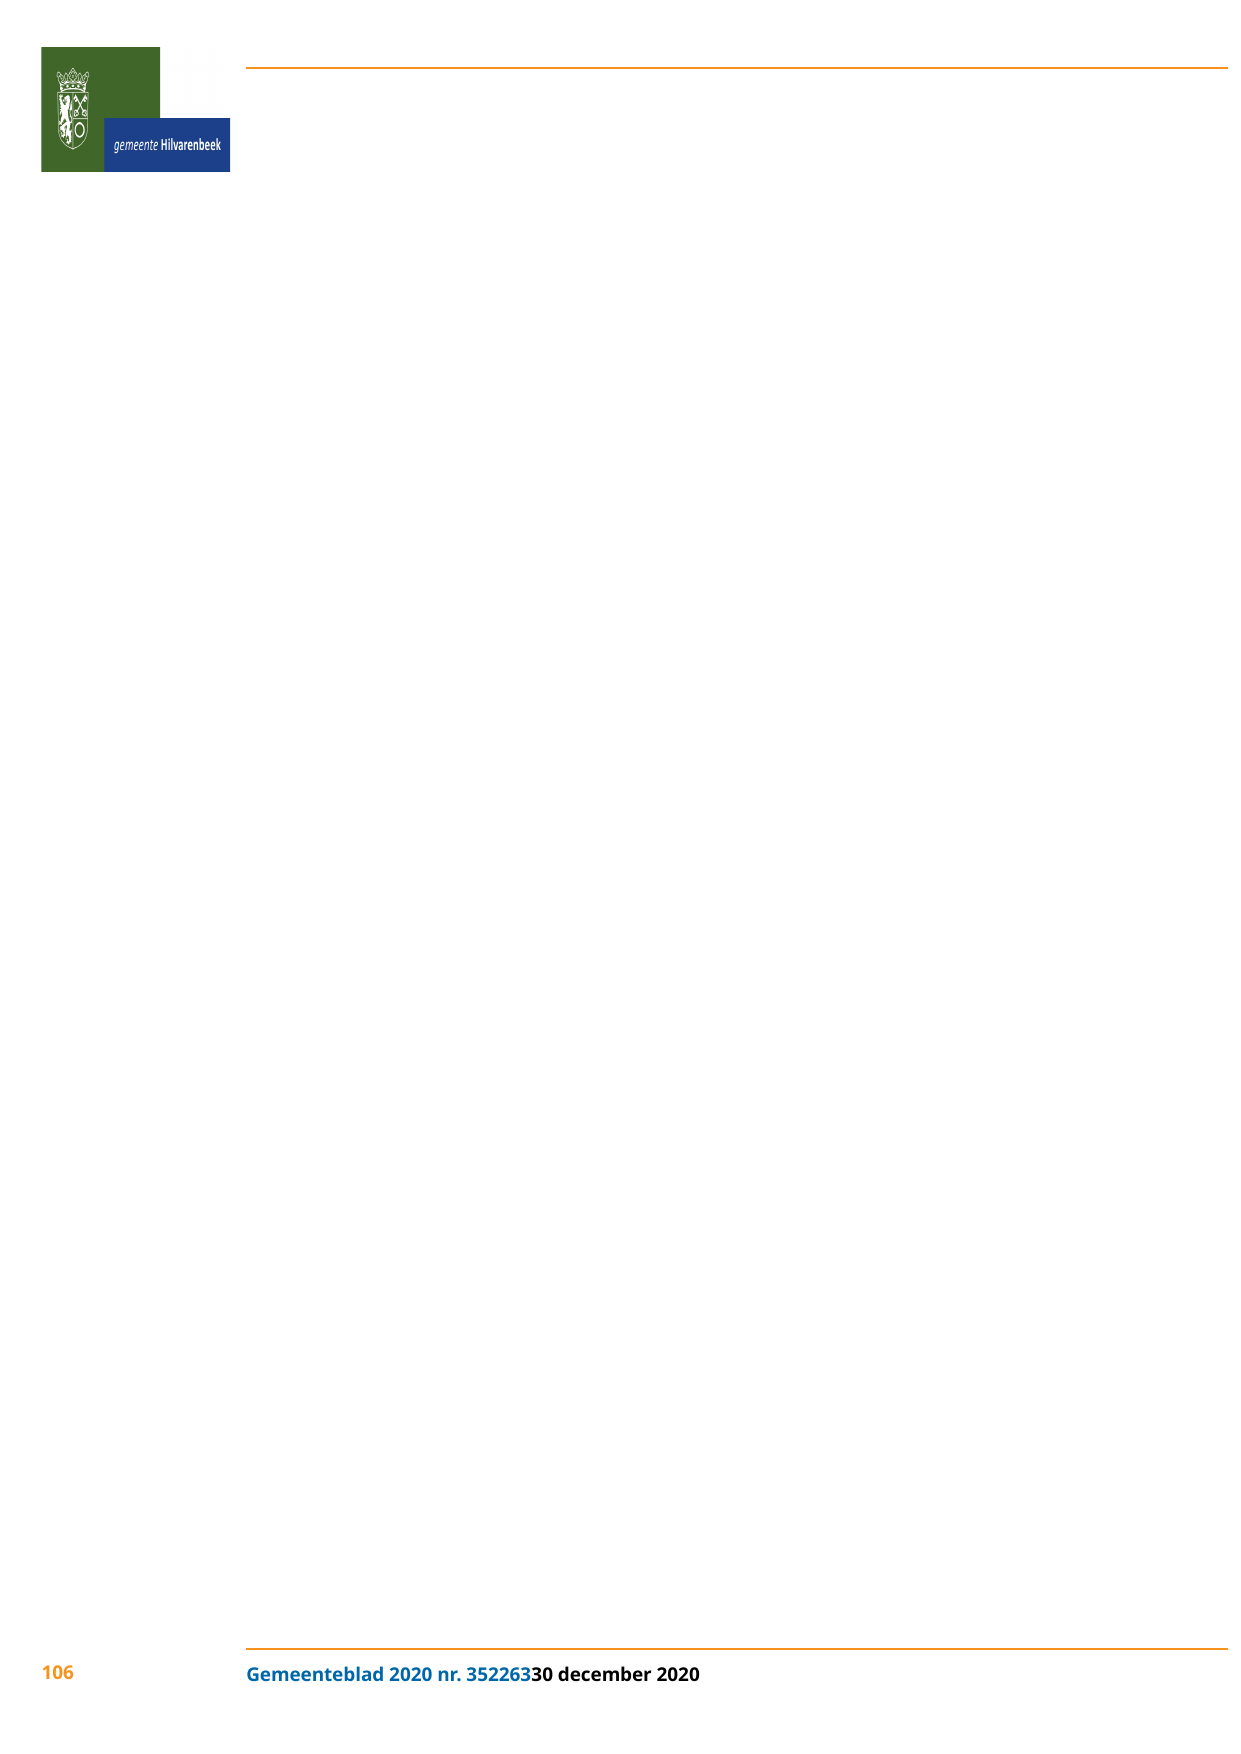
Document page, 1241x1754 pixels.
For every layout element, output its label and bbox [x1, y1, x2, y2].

picture [41, 47, 231, 172]
